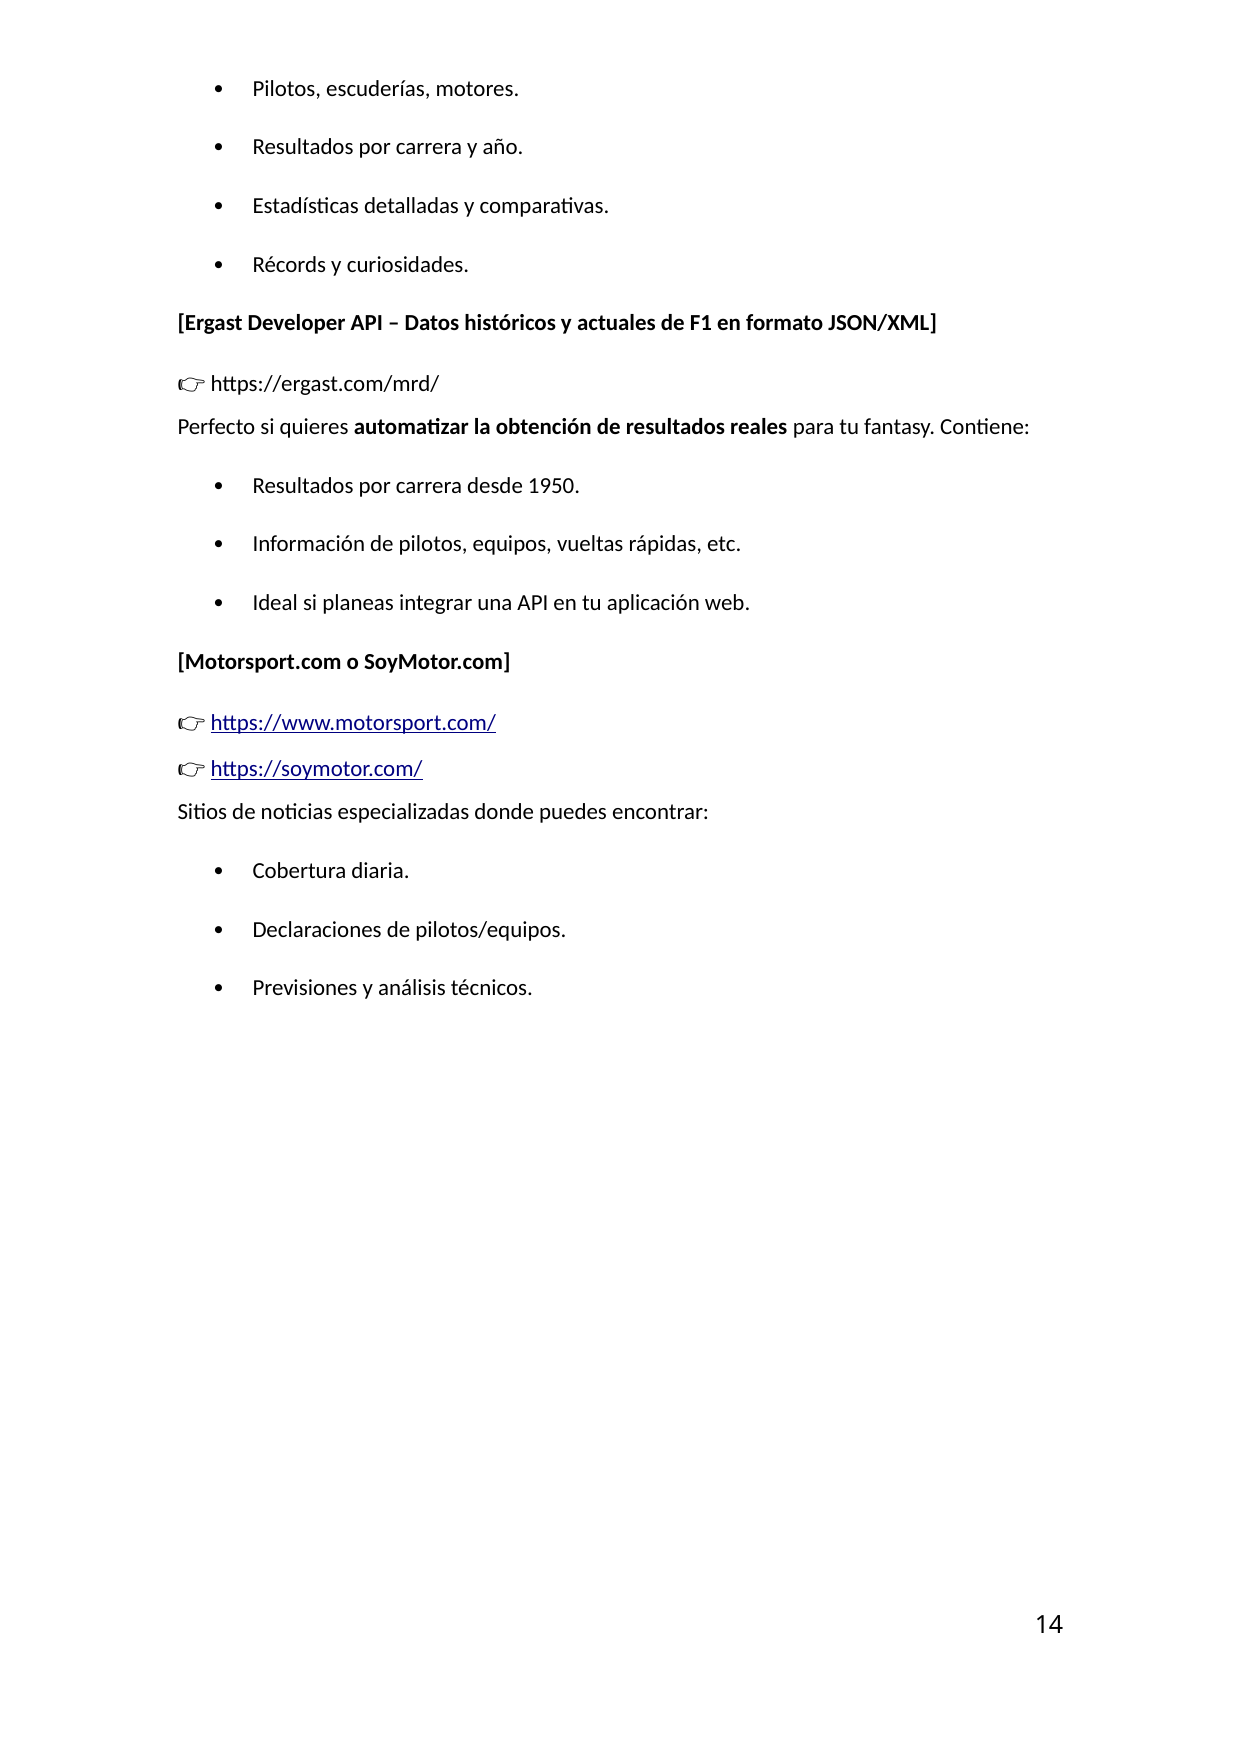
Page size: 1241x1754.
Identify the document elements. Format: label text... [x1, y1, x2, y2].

list Récords y curiosidades. [215, 250, 1063, 278]
list Cobertura diaria. [215, 856, 1063, 884]
list Ideal si planeas integrar una API en tu aplicación web. [215, 588, 1063, 616]
list Resultados por carrera y año. [215, 132, 1063, 160]
list Resultados por carrera desde 1950. [215, 471, 1063, 499]
text [Motorsport.com o SoyMotor.com] [177, 647, 1063, 675]
list Estadísticas detalladas y comparativas. [215, 191, 1063, 219]
text 👉 https://ergast.com/mrd/ Perfecto si quieres automatizar la obtención de resultados reales para tu fantasy. Contiene: [177, 367, 1063, 440]
text [Ergast Developer API – Datos históricos y actuales de F1 en formato JSON/XML] [177, 308, 1063, 336]
list Información de pilotos, equipos, vueltas rápidas, etc. [215, 529, 1063, 557]
list Previsiones y análisis técnicos. [215, 973, 1063, 1001]
list Pilotos, escuderías, motores. [215, 74, 1063, 102]
list Declaraciones de pilotos/equipos. [215, 915, 1063, 943]
text 👉 https://www.motorsport.com/ 👉 https://soymotor.com/ Sitios de noticias especializadas donde puedes encontrar: [177, 705, 1063, 826]
